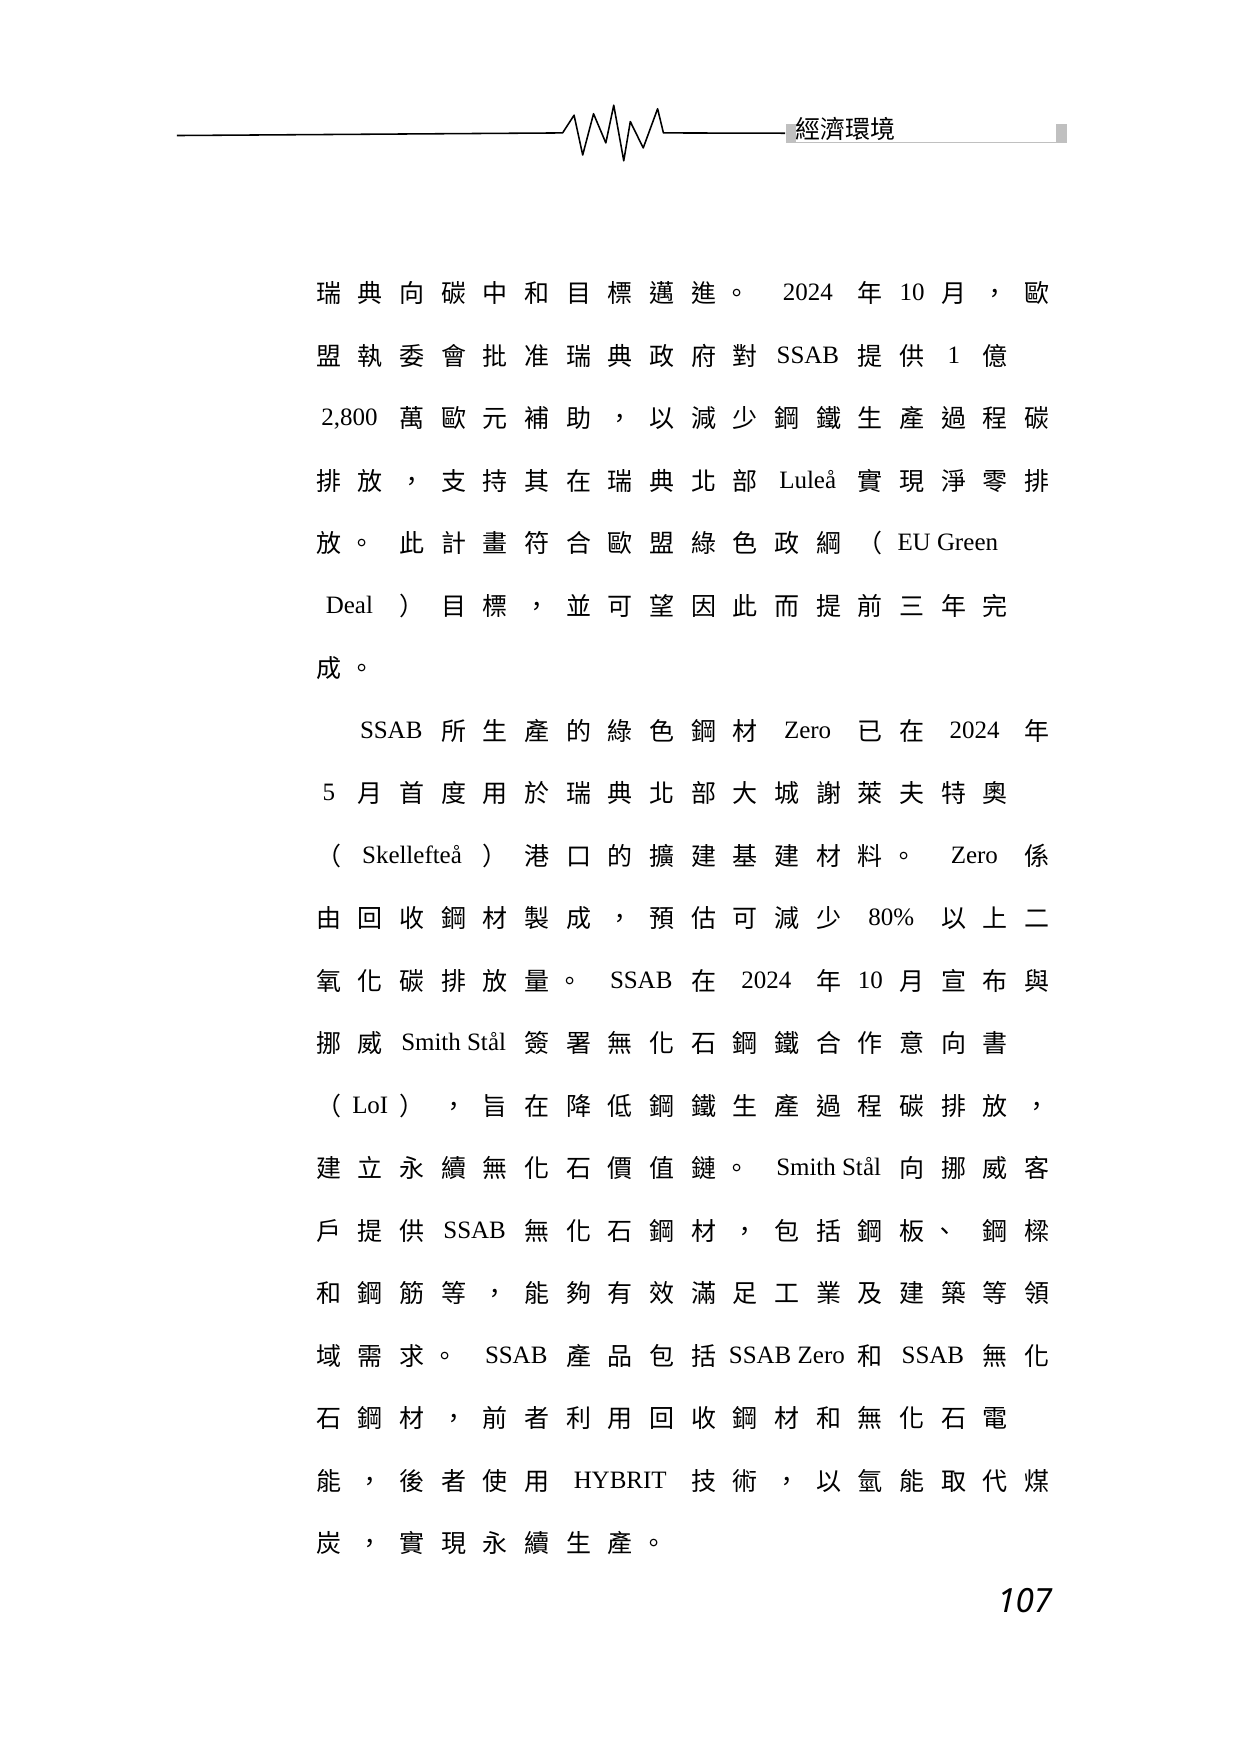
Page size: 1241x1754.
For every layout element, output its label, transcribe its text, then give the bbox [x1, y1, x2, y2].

text 瑞典向碳中和目標邁進。2024年10月，歐盟執委會批准瑞典政府對SSAB提供1億2,800萬歐元補助，以減少鋼鐵生產過程碳排放，支持其在瑞典北部Luleå實現淨零排放。此計畫符合歐盟綠色政綱（EU Green Deal）目標，並可望因此而提前三年完成。 [281, 250, 1058, 688]
text SSAB所生產的綠色鋼材Zero已在2024年5月首度用於瑞典北部大城謝萊夫特奧（Skellefteå）港口的擴建基建材料。Zero係由回收鋼材製成，預估可減少80%以上二氧化碳排放量。SSAB在2024年10月宣布與挪威Smith Stål簽署無化石鋼鐵合作意向書（LoI），旨在降低鋼鐵生產過程碳排放，建立永續無化石價值鏈。Smith Stål向挪威客戶提供SSAB無化石鋼材，包括鋼板、鋼樑和鋼筋等，能夠有效滿足工業及建築等領域需求。SSAB產品包括SSAB Zero和SSAB無化石鋼材，前者利用回收鋼材和無化石電能，後者使用HYBRIT技術，以氫能取代煤炭，實現永續生產。 [281, 688, 1058, 1563]
